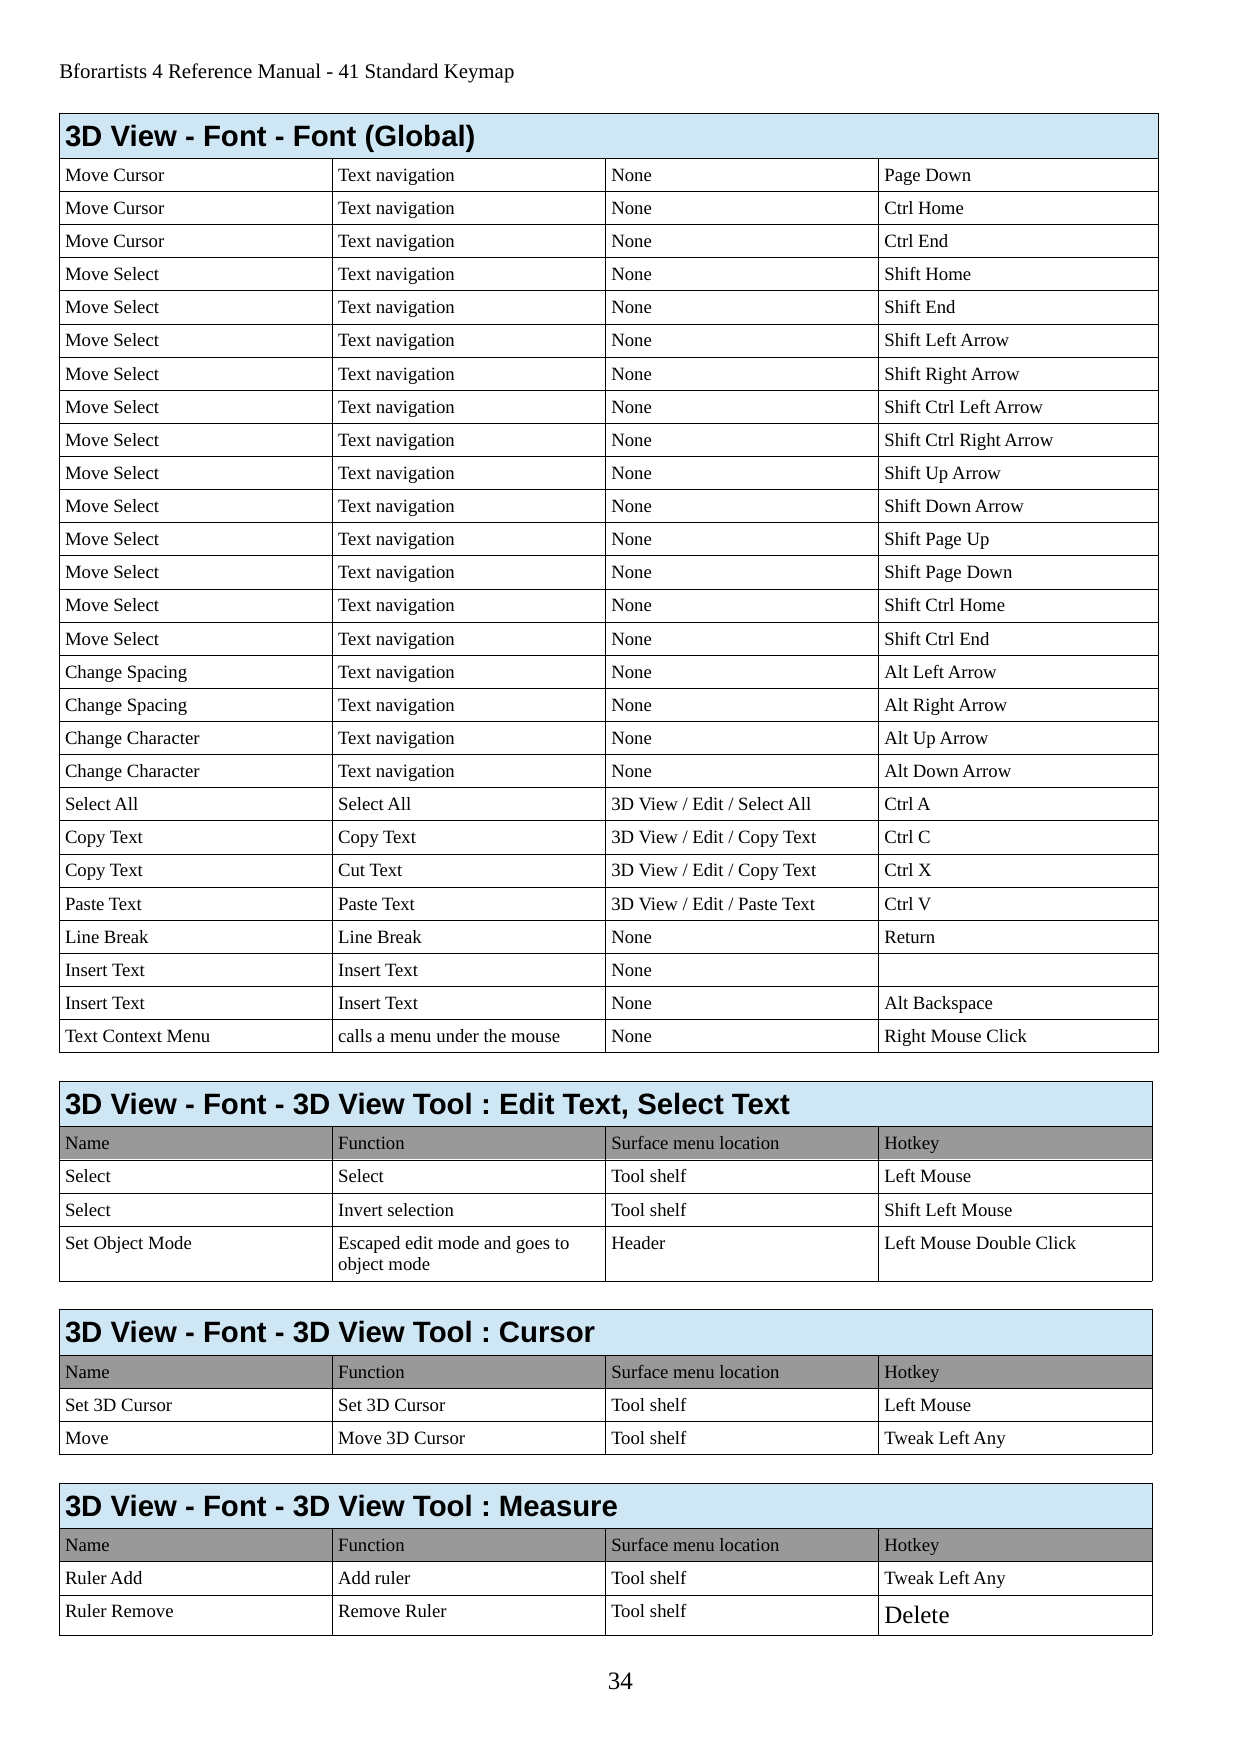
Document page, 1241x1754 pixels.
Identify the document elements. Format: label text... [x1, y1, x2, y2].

table_cell Hotkey [879, 1356, 1152, 1388]
table_cell Shift Page Down [879, 556, 1158, 588]
table_cell Function [333, 1127, 605, 1159]
table_cell 3D View / Edit / Copy Text [606, 855, 878, 887]
table_cell 3D View / Edit / Copy Text [606, 821, 878, 853]
table_cell Text navigation [333, 722, 605, 754]
table_cell Text navigation [333, 656, 605, 688]
table_cell Insert Text [333, 954, 605, 986]
table_cell Line Break [333, 921, 605, 953]
table_cell Move Select [60, 523, 332, 555]
table_cell Move Cursor [60, 225, 332, 257]
table_cell Hotkey [879, 1127, 1152, 1159]
table_cell Surface menu location [606, 1127, 878, 1159]
table_cell Name [60, 1127, 332, 1159]
table_cell Move Select [60, 457, 332, 489]
table_cell Tweak Left Any [879, 1422, 1152, 1454]
table_cell None [606, 225, 878, 257]
table_cell Copy Text [333, 821, 605, 853]
table_cell Add ruler [333, 1562, 605, 1594]
table_cell None [606, 192, 878, 224]
table_cell Tool shelf [606, 1194, 878, 1226]
table_cell Ctrl Home [879, 192, 1158, 224]
table_cell Ctrl X [879, 855, 1158, 887]
table_cell Ruler Remove [60, 1596, 332, 1635]
table_cell Line Break [60, 921, 332, 953]
table_cell None [606, 590, 878, 622]
table_cell Surface menu location [606, 1529, 878, 1561]
table_cell Select [60, 1161, 332, 1193]
table_cell Change Character [60, 722, 332, 754]
table_cell None [606, 490, 878, 522]
table_cell Set 3D Cursor [333, 1389, 605, 1421]
table_cell Shift Home [879, 258, 1158, 290]
table_cell Shift Left Mouse [879, 1194, 1152, 1226]
table_cell Alt Down Arrow [879, 755, 1158, 787]
table_cell Tool shelf [606, 1596, 878, 1635]
table_cell Shift Page Up [879, 523, 1158, 555]
table_cell Shift Right Arrow [879, 358, 1158, 390]
table_cell None [606, 325, 878, 357]
table_cell None [606, 921, 878, 953]
table_cell Shift Left Arrow [879, 325, 1158, 357]
table_cell Paste Text [60, 888, 332, 920]
table_header 3D View - Font - 3D View Tool : Cursor [60, 1310, 1152, 1355]
table_cell Shift Ctrl Left Arrow [879, 391, 1158, 423]
table_cell Alt Left Arrow [879, 656, 1158, 688]
table_cell Text navigation [333, 325, 605, 357]
table_cell Alt Backspace [879, 987, 1158, 1019]
table_cell Ctrl End [879, 225, 1158, 257]
table_cell Change Spacing [60, 656, 332, 688]
table_cell None [606, 623, 878, 655]
table_cell Paste Text [333, 888, 605, 920]
table_cell Tool shelf [606, 1422, 878, 1454]
table_cell Alt Up Arrow [879, 722, 1158, 754]
table_cell Left Mouse Double Click [879, 1227, 1152, 1281]
table_cell Shift Ctrl End [879, 623, 1158, 655]
table_cell Set Object Mode [60, 1227, 332, 1281]
table_cell Move Select [60, 623, 332, 655]
table_cell Remove Ruler [333, 1596, 605, 1635]
table_cell Move Select [60, 556, 332, 588]
table_cell Move Select [60, 424, 332, 456]
table_cell Move Select [60, 291, 332, 323]
table_cell None [606, 954, 878, 986]
table_cell Move Select [60, 490, 332, 522]
table_cell Surface menu location [606, 1356, 878, 1388]
table_cell None [606, 258, 878, 290]
table_cell Insert Text [60, 954, 332, 986]
table_cell None [606, 291, 878, 323]
table_cell Cut Text [333, 855, 605, 887]
table_cell None [606, 1020, 878, 1052]
table_cell Text navigation [333, 523, 605, 555]
table_cell Set 3D Cursor [60, 1389, 332, 1421]
table_cell Delete [879, 1596, 1152, 1635]
table_cell Text navigation [333, 225, 605, 257]
table_cell Text navigation [333, 424, 605, 456]
table_cell Text Context Menu [60, 1020, 332, 1052]
table_cell Move Cursor [60, 192, 332, 224]
table_cell None [606, 722, 878, 754]
table_cell Move Select [60, 325, 332, 357]
table_cell Change Spacing [60, 689, 332, 721]
table_cell Name [60, 1529, 332, 1561]
table_cell None [606, 755, 878, 787]
table_cell [879, 954, 1158, 986]
table_cell None [606, 689, 878, 721]
table_cell Move Select [60, 391, 332, 423]
table_cell Text navigation [333, 623, 605, 655]
table_cell Invert selection [333, 1194, 605, 1226]
table_cell Text navigation [333, 258, 605, 290]
table_cell Shift End [879, 291, 1158, 323]
table_cell Shift Down Arrow [879, 490, 1158, 522]
table_cell Function [333, 1356, 605, 1388]
table_header 3D View - Font - Font (Global) [60, 114, 1158, 158]
table_cell Ctrl C [879, 821, 1158, 853]
table_cell Ruler Add [60, 1562, 332, 1594]
table_cell Copy Text [60, 821, 332, 853]
table_cell Return [879, 921, 1158, 953]
table_cell Text navigation [333, 556, 605, 588]
table_cell Text navigation [333, 490, 605, 522]
table_cell Left Mouse [879, 1161, 1152, 1193]
table_cell Text navigation [333, 590, 605, 622]
table_cell Insert Text [333, 987, 605, 1019]
table_cell Right Mouse Click [879, 1020, 1158, 1052]
table_cell Insert Text [60, 987, 332, 1019]
table_cell Shift Up Arrow [879, 457, 1158, 489]
table_cell None [606, 987, 878, 1019]
table_cell None [606, 159, 878, 191]
table_cell Text navigation [333, 291, 605, 323]
table_cell Move Select [60, 590, 332, 622]
table_cell Text navigation [333, 159, 605, 191]
table_cell Shift Ctrl Right Arrow [879, 424, 1158, 456]
table_cell Move 3D Cursor [333, 1422, 605, 1454]
table_cell Text navigation [333, 391, 605, 423]
table_cell Tool shelf [606, 1562, 878, 1594]
table_cell 3D View / Edit / Select All [606, 788, 878, 820]
table_cell Move Cursor [60, 159, 332, 191]
table_cell Text navigation [333, 457, 605, 489]
table_cell None [606, 656, 878, 688]
table_cell Change Character [60, 755, 332, 787]
table_cell Select [60, 1194, 332, 1226]
table_header 3D View - Font - 3D View Tool : Edit Text, Select Text [60, 1082, 1152, 1126]
table_cell Tweak Left Any [879, 1562, 1152, 1594]
table_cell None [606, 391, 878, 423]
table_cell Text navigation [333, 689, 605, 721]
table_cell Ctrl A [879, 788, 1158, 820]
table_cell Alt Right Arrow [879, 689, 1158, 721]
table_cell Text navigation [333, 358, 605, 390]
table_cell Shift Ctrl Home [879, 590, 1158, 622]
table_cell Copy Text [60, 855, 332, 887]
table_cell Text navigation [333, 755, 605, 787]
table_cell Left Mouse [879, 1389, 1152, 1421]
table_cell None [606, 358, 878, 390]
table_cell calls a menu under the mouse [333, 1020, 605, 1052]
table_cell Select All [60, 788, 332, 820]
table_cell Move Select [60, 358, 332, 390]
table_cell Header [606, 1227, 878, 1281]
table_header 3D View - Font - 3D View Tool : Measure [60, 1484, 1152, 1528]
table_cell Select All [333, 788, 605, 820]
table_cell Select [333, 1161, 605, 1193]
table_cell None [606, 457, 878, 489]
table_cell None [606, 424, 878, 456]
table_cell Tool shelf [606, 1389, 878, 1421]
table_cell Function [333, 1529, 605, 1561]
table_cell Move [60, 1422, 332, 1454]
table_cell Escaped edit mode and goes to object mode [333, 1227, 605, 1281]
table_cell Ctrl V [879, 888, 1158, 920]
table_cell Text navigation [333, 192, 605, 224]
table_cell Move Select [60, 258, 332, 290]
table_cell Page Down [879, 159, 1158, 191]
table_cell 3D View / Edit / Paste Text [606, 888, 878, 920]
table_cell Hotkey [879, 1529, 1152, 1561]
table_cell None [606, 556, 878, 588]
table_cell None [606, 523, 878, 555]
table_cell Tool shelf [606, 1161, 878, 1193]
table_cell Name [60, 1356, 332, 1388]
